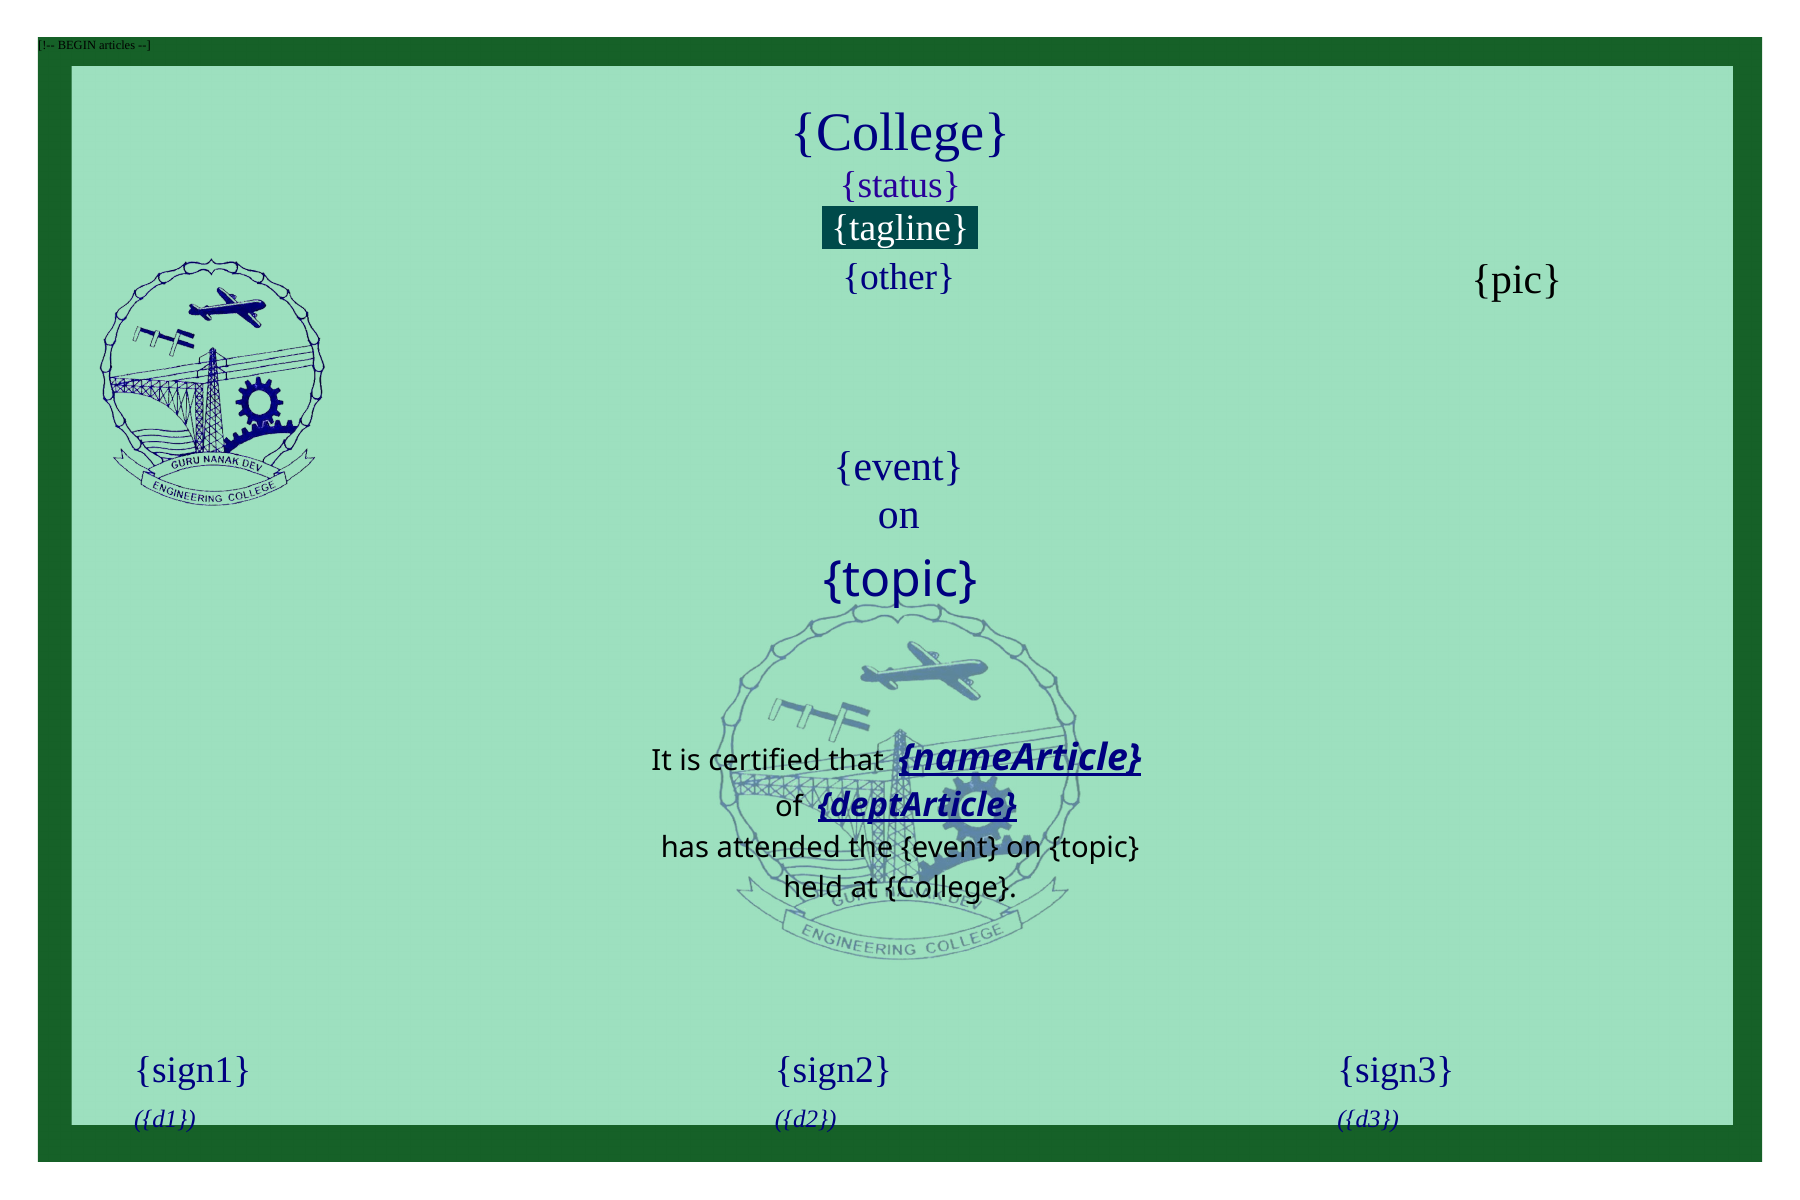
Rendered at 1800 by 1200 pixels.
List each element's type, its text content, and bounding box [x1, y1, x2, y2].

table_header {other} {event} on [332, 249, 1465, 543]
table_header {sign1} [128, 1042, 769, 1098]
text [!-- BEGIN articles --] [38, 38, 1762, 52]
table_header [95, 249, 332, 543]
picture [37, 37, 1763, 1162]
table_cell ({d1}) [128, 1099, 769, 1139]
table_header {sign2} [769, 1042, 1331, 1098]
text {tagline} [38, 206, 1762, 249]
text {status} [38, 163, 1762, 206]
table_cell ({d2}) [769, 1099, 1331, 1139]
text {topic} [38, 543, 1762, 611]
table_header {pic} [1465, 249, 1702, 543]
text of {deptArticle} [38, 781, 1762, 827]
text {College} [38, 100, 1762, 163]
text held at {College}. [38, 866, 1762, 906]
text has attended the {event} on {topic} [38, 827, 1762, 866]
table_cell ({d3}) [1331, 1099, 1683, 1139]
table_header {sign3} [1331, 1042, 1683, 1098]
text It is certified that {nameArticle} [38, 730, 1762, 781]
